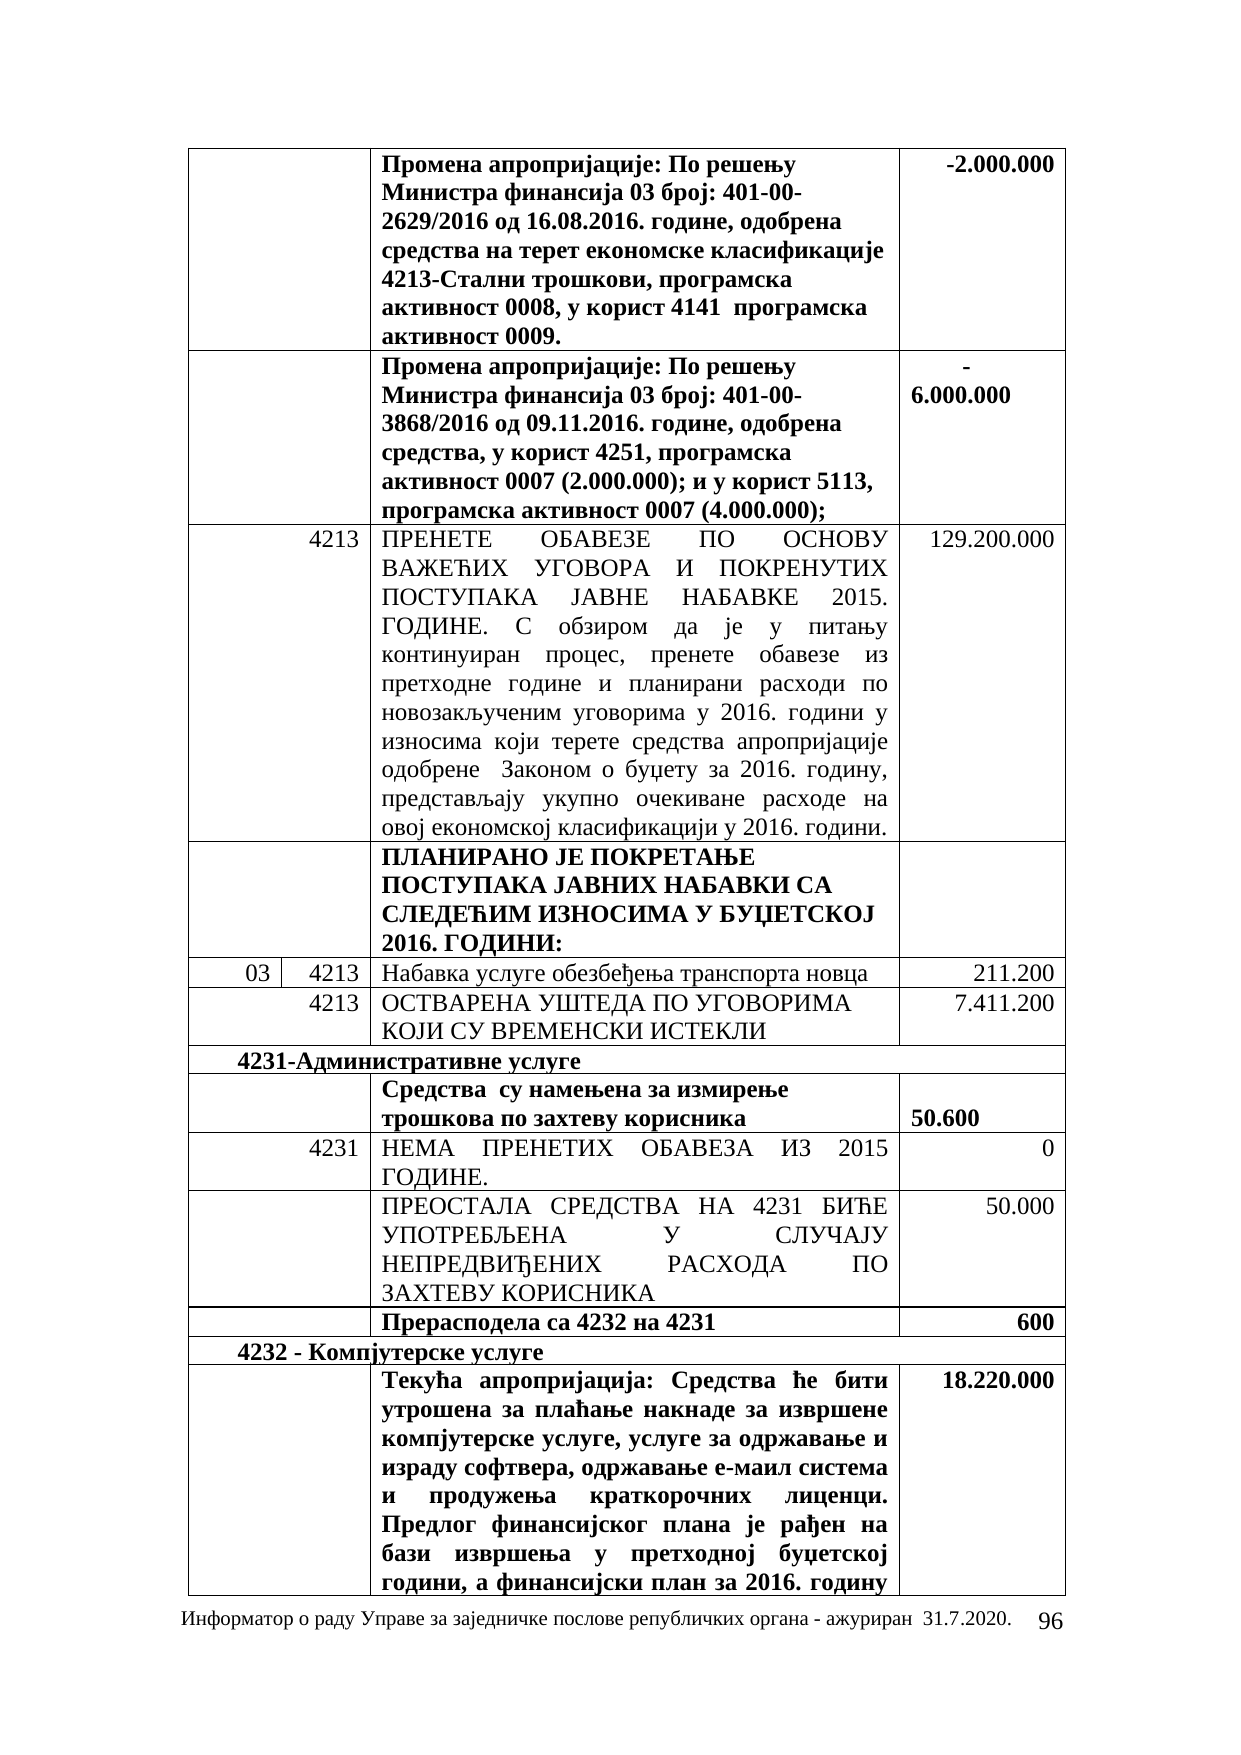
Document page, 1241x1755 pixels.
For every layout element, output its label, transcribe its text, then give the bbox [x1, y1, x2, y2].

table_cell ПРЕНЕТЕ ОБАВЕЗЕ ПО ОСНОВУ ВАЖЕЋИХ УГОВОРА И ПОКРЕНУТИХ ПОСТУПАКА ЈАВНЕ НАБАВКЕ 2015. ГОДИНЕ. С обзиром да је у питању континуиран процес, пренете обавезе из претходне године и планирани расходи по новозакљученим уговорима у 2016. години у износима који терете средства апропријације одобрене Законом о буџету за 2016. годину, представљају укупно очекиване расходе на овој економској класификацији у 2016. години. [371, 525, 899, 841]
table_cell Текућа апропријација: Средства ће бити утрошена за плаћање накнаде за извршене компјутерске услуге, услуге за одржавање и израду софтвера, одржавање е-маил система и продужења краткорочних лиценци. Предлог финансијског плана је рађен на бази извршења у претходној буџетској години, а финансијски план за 2016. годину [371, 1365, 899, 1595]
table_cell 03 [189, 958, 281, 987]
table_cell [189, 1365, 370, 1595]
table_cell [189, 149, 370, 350]
table_cell НЕМА ПРЕНЕТИХ ОБАВЕЗА ИЗ 2015 ГОДИНЕ. [371, 1133, 899, 1190]
table_cell Средства су намењена за измирење трошкова по захтеву корисника [371, 1074, 899, 1132]
table_cell -2.000.000 [900, 149, 1065, 350]
table_cell Набавка услуге обезбеђења транспорта новца [371, 958, 899, 987]
table_cell ПЛАНИРАНО ЈЕ ПОКРЕТАЊЕ ПОСТУПАКА ЈАВНИХ НАБАВКИ СА СЛЕДЕЋИМ ИЗНОСИМА У БУЏЕТСКОЈ 2016. ГОДИНИ: [371, 842, 899, 957]
table_cell 4232 - Компјутерске услуге [189, 1337, 1065, 1364]
table_cell 211.200 [900, 958, 1065, 987]
table_cell 4213 [189, 525, 370, 841]
table_cell [189, 1074, 370, 1132]
table_cell ПРЕОСТАЛА СРЕДСТВА НА 4231 БИЋЕ УПОТРЕБЉЕНА У СЛУЧАЈУ НЕПРЕДВИЂЕНИХ РАСХОДА ПО ЗАХТЕВУ КОРИСНИКА [371, 1191, 899, 1306]
table_cell 600 [900, 1308, 1065, 1336]
table_cell 4231-Административне услуге [189, 1046, 1065, 1073]
table_cell Прерасподела са 4232 на 4231 [371, 1308, 899, 1336]
table_cell [189, 842, 370, 957]
table_cell 50.000 [900, 1191, 1065, 1306]
table_cell Промена апропријације: По решењу Министра финансија 03 број: 401-00-3868/2016 од 09.11.2016. године, одобрена средства, у корист 4251, програмска активност 0007 (2.000.000); и у корист 5113, програмска активност 0007 (4.000.000); [371, 351, 899, 523]
table_cell [189, 1308, 370, 1336]
table_cell 4213 [282, 958, 370, 987]
table_cell -6.000.000 [900, 351, 1065, 523]
table_cell 7.411.200 [900, 988, 1065, 1045]
table_cell Промена апропријације: По решењу Министра финансија 03 број: 401-00-2629/2016 од 16.08.2016. године, одобрена средства на терет економске класификације 4213-Стални трошкови, програмска активност 0008, у корист 4141 програмска активност 0009. [371, 149, 899, 350]
table_cell 0 [900, 1133, 1065, 1190]
table_cell ОСТВАРЕНА УШТЕДА ПО УГОВОРИМА КОЈИ СУ ВРЕМЕНСКИ ИСТЕКЛИ [371, 988, 899, 1045]
table_cell [189, 351, 370, 523]
table_cell 50.600 [900, 1074, 1065, 1132]
table_cell 18.220.000 [900, 1365, 1065, 1595]
table_cell [900, 842, 1065, 957]
table_cell 4213 [189, 988, 370, 1045]
table_cell 4231 [189, 1133, 370, 1190]
table_cell 129.200.000 [900, 525, 1065, 841]
table_cell [189, 1191, 370, 1306]
